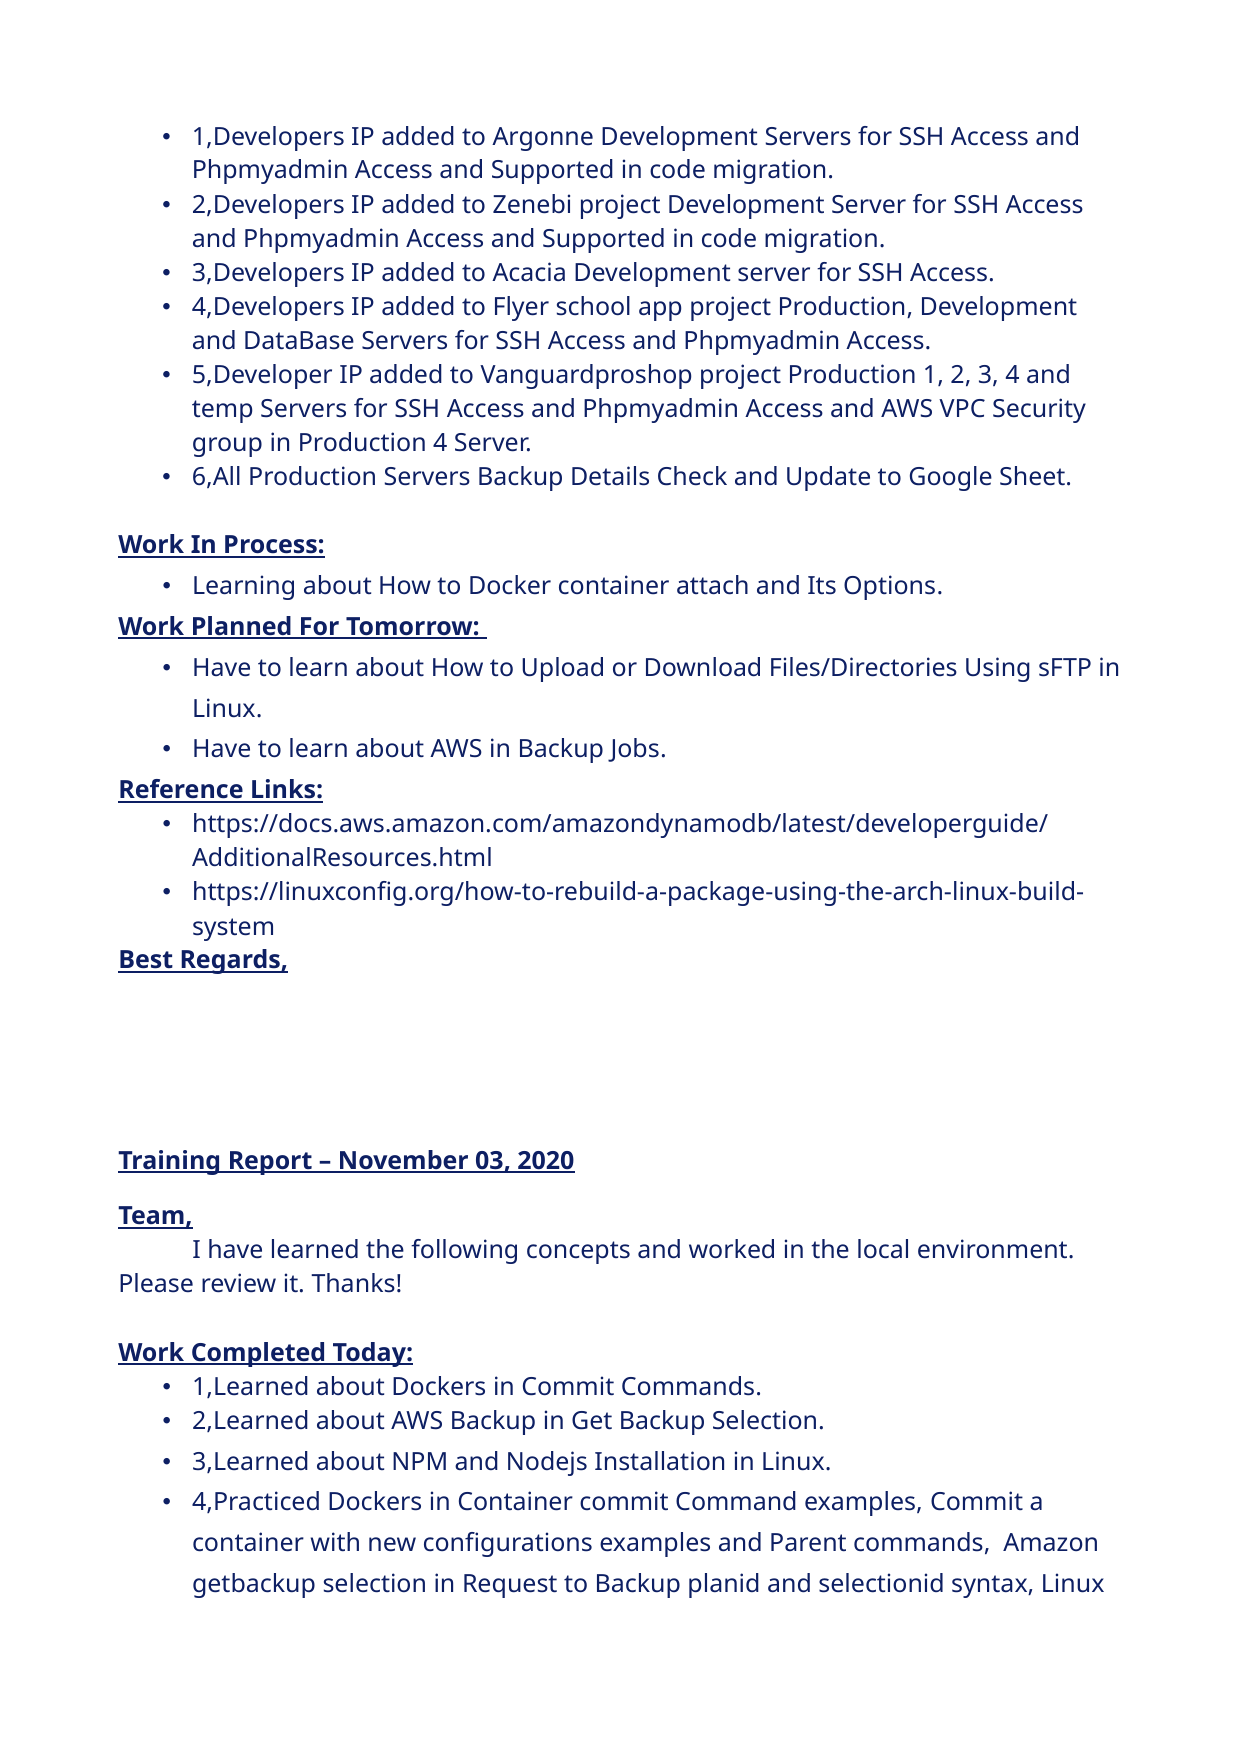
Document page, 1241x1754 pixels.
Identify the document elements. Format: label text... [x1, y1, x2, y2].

list 4,Practiced Dockers in Container commit Command examples, Commit a container with new configurations examples and Parent commands, Amazon getbackup selection in Request to Backup planid and selectionid syntax, Linux [162, 1484, 1122, 1600]
list https://docs.aws.amazon.com/amazondynamodb/latest/developerguide/AdditionalResources.html [162, 806, 1122, 874]
text Team, [118, 1198, 1122, 1232]
subtitle 6,All Production Servers Backup Details Check and Update to Google Sheet. [162, 459, 1122, 493]
subtitle 5,Developer IP added to Vanguardproshop project Production 1, 2, 3, 4 and temp Servers for SSH Access and Phpmyadmin Access and AWS VPC Security group in Production 4 Server. [162, 357, 1122, 459]
list Have to learn about How to Upload or Download Files/Directories Using sFTP in Linux. [162, 649, 1122, 724]
subtitle 1,Developers IP added to Argonne Development Servers for SSH Access and Phpmyadmin Access and Supported in code migration. [162, 118, 1122, 186]
subtitle 2,Developers IP added to Zenebi project Development Server for SSH Access and Phpmyadmin Access and Supported in code migration. [162, 186, 1122, 254]
text Reference Links: [118, 772, 1122, 806]
text I have learned the following concepts and worked in the local environment. Please review it. Thanks! [118, 1232, 1122, 1300]
text Work Completed Today: [118, 1334, 1122, 1368]
list 2,Learned about AWS Backup in Get Backup Selection. [162, 1402, 1122, 1436]
list 1,Learned about Dockers in Commit Commands. [162, 1368, 1122, 1402]
list https://linuxconfig.org/how-to-rebuild-a-package-using-the-arch-linux-build-system [162, 874, 1122, 942]
subtitle 3,Developers IP added to Acacia Development server for SSH Access. [162, 254, 1122, 288]
list Learning about How to Docker container attach and Its Options. [162, 568, 1122, 602]
text Work Planned For Tomorrow: [118, 608, 1122, 643]
list Have to learn about AWS in Backup Jobs. [162, 731, 1122, 765]
text Best Regards, [118, 942, 1122, 976]
text Training Report – November 03, 2020 [118, 1142, 1122, 1177]
text Work In Process: [118, 527, 1122, 561]
subtitle 4,Developers IP added to Flyer school app project Production, Development and DataBase Servers for SSH Access and Phpmyadmin Access. [162, 288, 1122, 357]
list 3,Learned about NPM and Nodejs Installation in Linux. [162, 1443, 1122, 1477]
